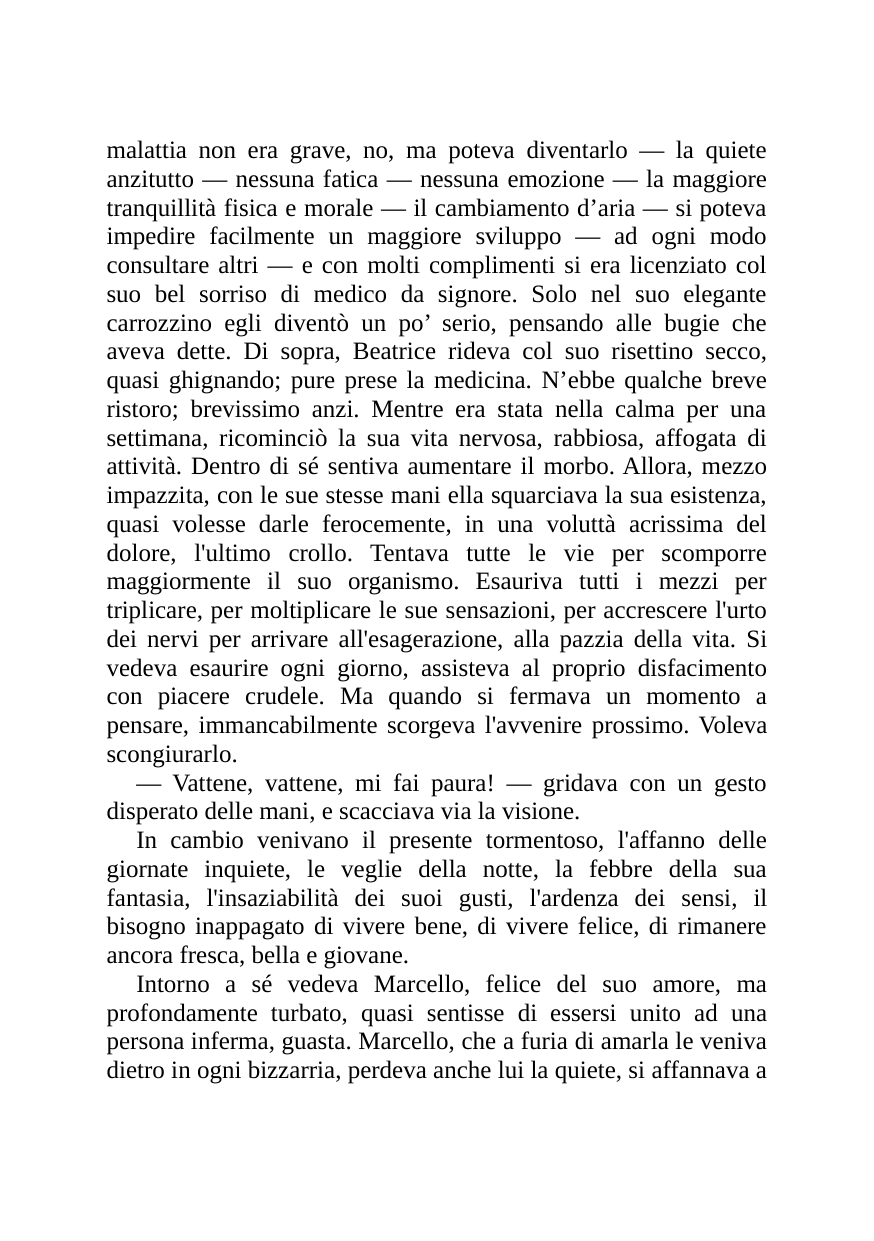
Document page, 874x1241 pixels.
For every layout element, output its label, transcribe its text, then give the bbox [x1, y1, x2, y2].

text — Vattene, vattene, mi fai paura! — gridava con un gesto disperato delle mani, e scacciava via la visione. [106, 768, 768, 825]
text Intorno a sé vedeva Marcello, felice del suo amore, ma profondamente turbato, quasi sentisse di essersi unito ad una persona inferma, guasta. Marcello, che a furia di amarla le veniva dietro in ogni bizzarria, perdeva anche lui la quiete, si affannava a [106, 969, 768, 1084]
text malattia non era grave, no, ma poteva diventarlo — la quiete anzitutto — nessuna fatica — nessuna emozione — la maggiore tranquillità fisica e morale — il cambiamento d’aria — si poteva impedire facilmente un maggiore sviluppo — ad ogni modo consultare altri — e con molti complimenti si era licenziato col suo bel sorriso di medico da signore. Solo nel suo elegante carrozzino egli diventò un po’ serio, pensando alle bugie che aveva dette. Di sopra, Beatrice rideva col suo risettino secco, quasi ghignando; pure prese la medicina. N’ebbe qualche breve ristoro; brevissimo anzi. Mentre era stata nella calma per una settimana, ricominciò la sua vita nervosa, rabbiosa, affogata di attività. Dentro di sé sentiva aumentare il morbo. Allora, mezzo impazzita, con le sue stesse mani ella squarciava la sua esistenza, quasi volesse darle ferocemente, in una voluttà acrissima del dolore, l'ultimo crollo. Tentava tutte le vie per scomporre maggiormente il suo organismo. Esauriva tutti i mezzi per triplicare, per moltiplicare le sue sensazioni, per accrescere l'urto dei nervi per arrivare all'esagerazione, alla pazzia della vita. Si vedeva esaurire ogni giorno, assisteva al proprio disfacimento con piacere crudele. Ma quando si fermava un momento a pensare, immancabilmente scorgeva l'avvenire prossimo. Voleva scongiurarlo. [106, 135, 768, 768]
text In cambio venivano il presente tormentoso, l'affanno delle giornate inquiete, le veglie della notte, la febbre della sua fantasia, l'insaziabilità dei suoi gusti, l'ardenza dei sensi, il bisogno inappagato di vivere bene, di vivere felice, di rimanere ancora fresca, bella e giovane. [106, 825, 768, 969]
